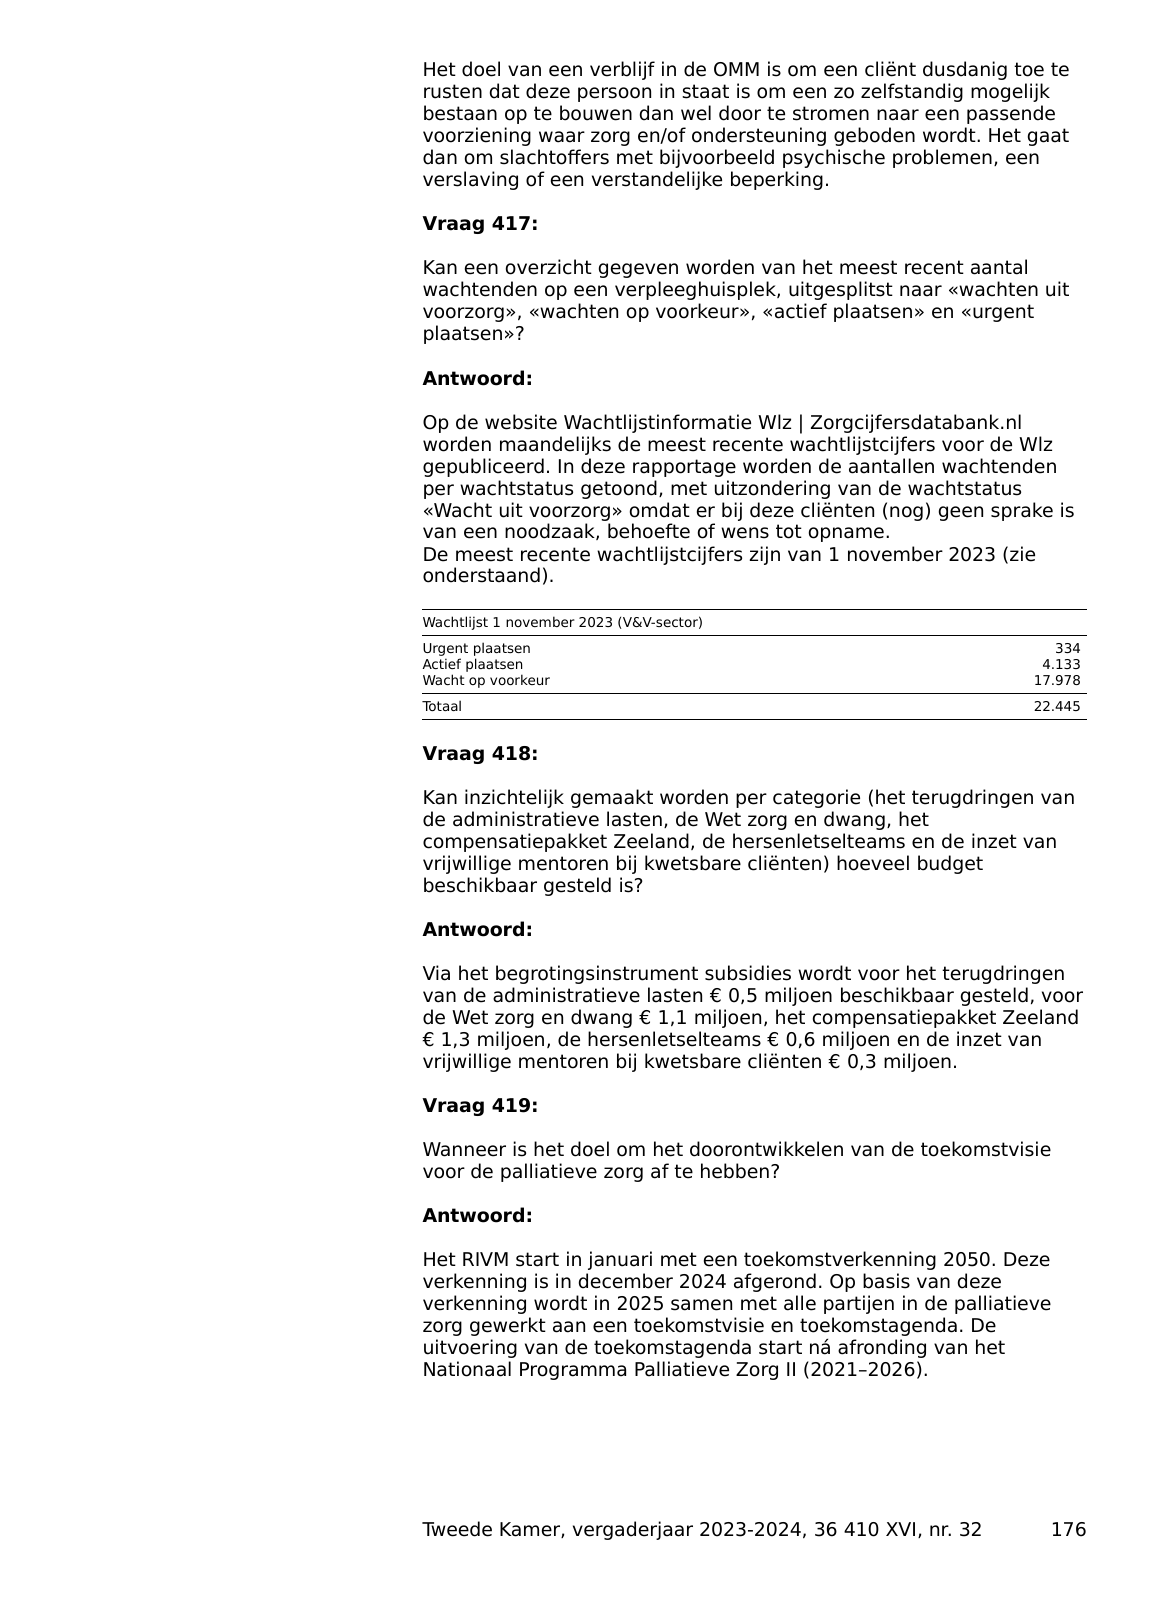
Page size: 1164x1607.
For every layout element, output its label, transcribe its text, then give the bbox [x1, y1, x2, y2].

table_cell 334 [998, 636, 1087, 657]
table_header [998, 610, 1087, 635]
table_cell Totaal [422, 694, 998, 719]
table_cell Wacht op voorkeur [422, 673, 998, 693]
table_header Wachtlijst 1 november 2023 (V&V-sector) [422, 610, 998, 635]
text Kan een overzicht gegeven worden van het meest recent aantal wachtenden op een verpleeghuisplek, uitgesplitst naar «wachten uit voorzorg», «wachten op voorkeur», «actief plaatsen» en «urgent plaatsen»? [422, 257, 1087, 345]
subtitle Antwoord: [422, 919, 1087, 941]
table_cell Urgent plaatsen [422, 636, 998, 657]
table_cell 22.445 [998, 694, 1087, 719]
text Wanneer is het doel om het doorontwikkelen van de toekomstvisie voor de palliatieve zorg af te hebben? [422, 1139, 1087, 1183]
table_cell Actief plaatsen [422, 657, 998, 673]
table_cell 17.978 [998, 673, 1087, 693]
subtitle Vraag 418: [422, 742, 1087, 764]
subtitle Antwoord: [422, 1205, 1087, 1227]
text Via het begrotingsinstrument subsidies wordt voor het terugdringen van de administratieve lasten € 0,5 miljoen beschikbaar gesteld, voor de Wet zorg en dwang € 1,1 miljoen, het compensatiepakket Zeeland € 1,3 miljoen, de hersenletselteams € 0,6 miljoen en de inzet van vrijwillige mentoren bij kwetsbare cliënten € 0,3 miljoen. [422, 963, 1087, 1073]
subtitle Vraag 417: [422, 213, 1087, 235]
subtitle Vraag 419: [422, 1095, 1087, 1117]
text Het doel van een verblijf in de OMM is om een cliënt dusdanig toe te rusten dat deze persoon in staat is om een zo zelfstandig mogelijk bestaan op te bouwen dan wel door te stromen naar een passende voorziening waar zorg en/of ondersteuning geboden wordt. Het gaat dan om slachtoffers met bijvoorbeeld psychische problemen, een verslaving of een verstandelijke beperking. [422, 59, 1087, 191]
table_cell 4.133 [998, 657, 1087, 673]
text Kan inzichtelijk gemaakt worden per categorie (het terugdringen van de administratieve lasten, de Wet zorg en dwang, het compensatiepakket Zeeland, de hersenletselteams en de inzet van vrijwillige mentoren bij kwetsbare cliënten) hoeveel budget beschikbaar gesteld is? [422, 787, 1087, 896]
text Op de website Wachtlijstinformatie Wlz | Zorgcijfersdatabank.nl worden maandelijks de meest recente wachtlijstcijfers voor de Wlz gepubliceerd. In deze rapportage worden de aantallen wachtenden per wachtstatus getoond, met uitzondering van de wachtstatus «Wacht uit voorzorg» omdat er bij deze cliënten (nog) geen sprake is van een noodzaak, behoefte of wens tot opname. [422, 412, 1087, 543]
text De meest recente wachtlijstcijfers zijn van 1 november 2023 (zie onderstaand). [422, 543, 1087, 587]
text Het RIVM start in januari met een toekomstverkenning 2050. Deze verkenning is in december 2024 afgerond. Op basis van deze verkenning wordt in 2025 samen met alle partijen in de palliatieve zorg gewerkt aan een toekomstvisie en toekomstagenda. De uitvoering van de toekomstagenda start ná afronding van het Nationaal Programma Palliatieve Zorg II (2021–2026). [422, 1249, 1087, 1381]
subtitle Antwoord: [422, 367, 1087, 389]
